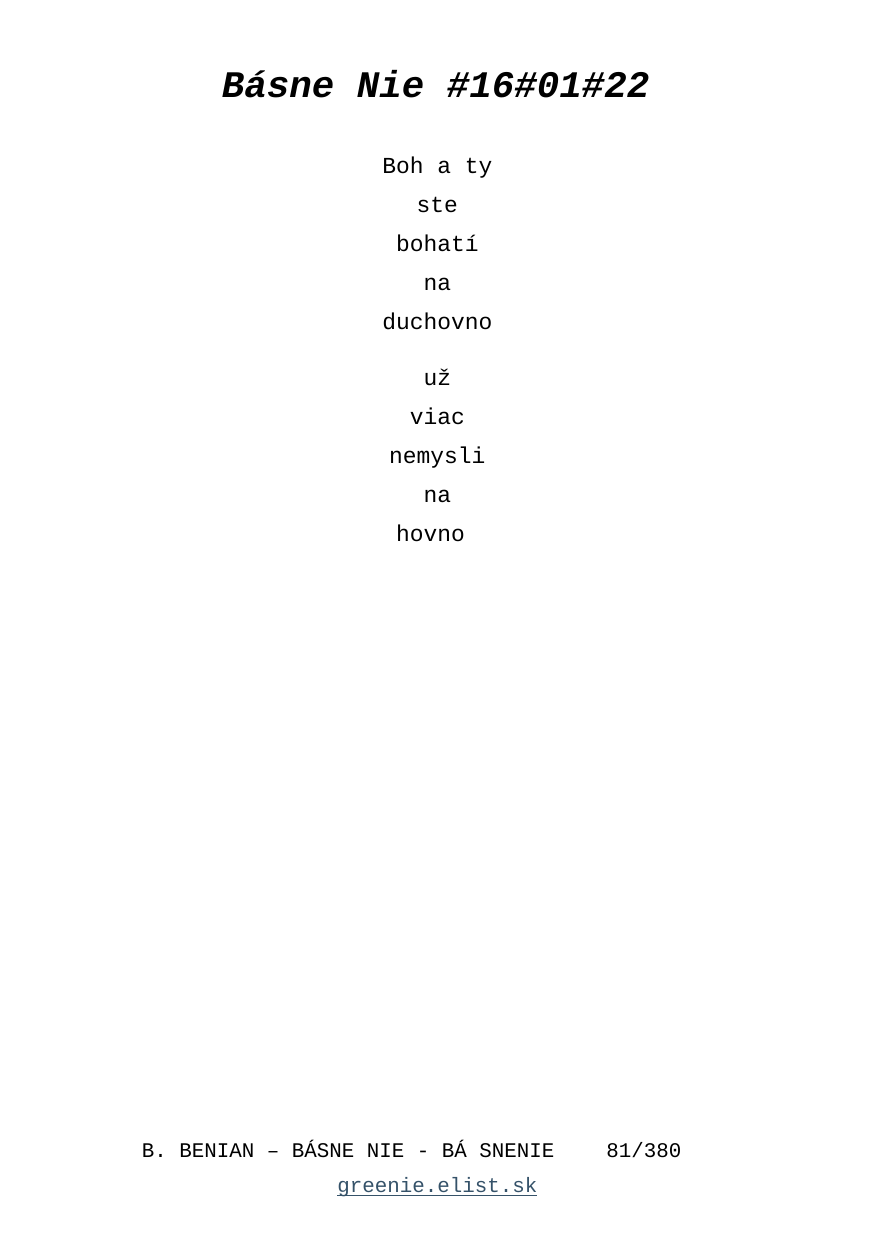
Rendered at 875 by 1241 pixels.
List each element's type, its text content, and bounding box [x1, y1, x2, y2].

text Boh a ty ste bohatí na duchovno [41, 155, 833, 336]
text už viac nemysli na hovno [41, 367, 833, 548]
subtitle Básne Nie #16#01#22 [41, 66, 833, 109]
